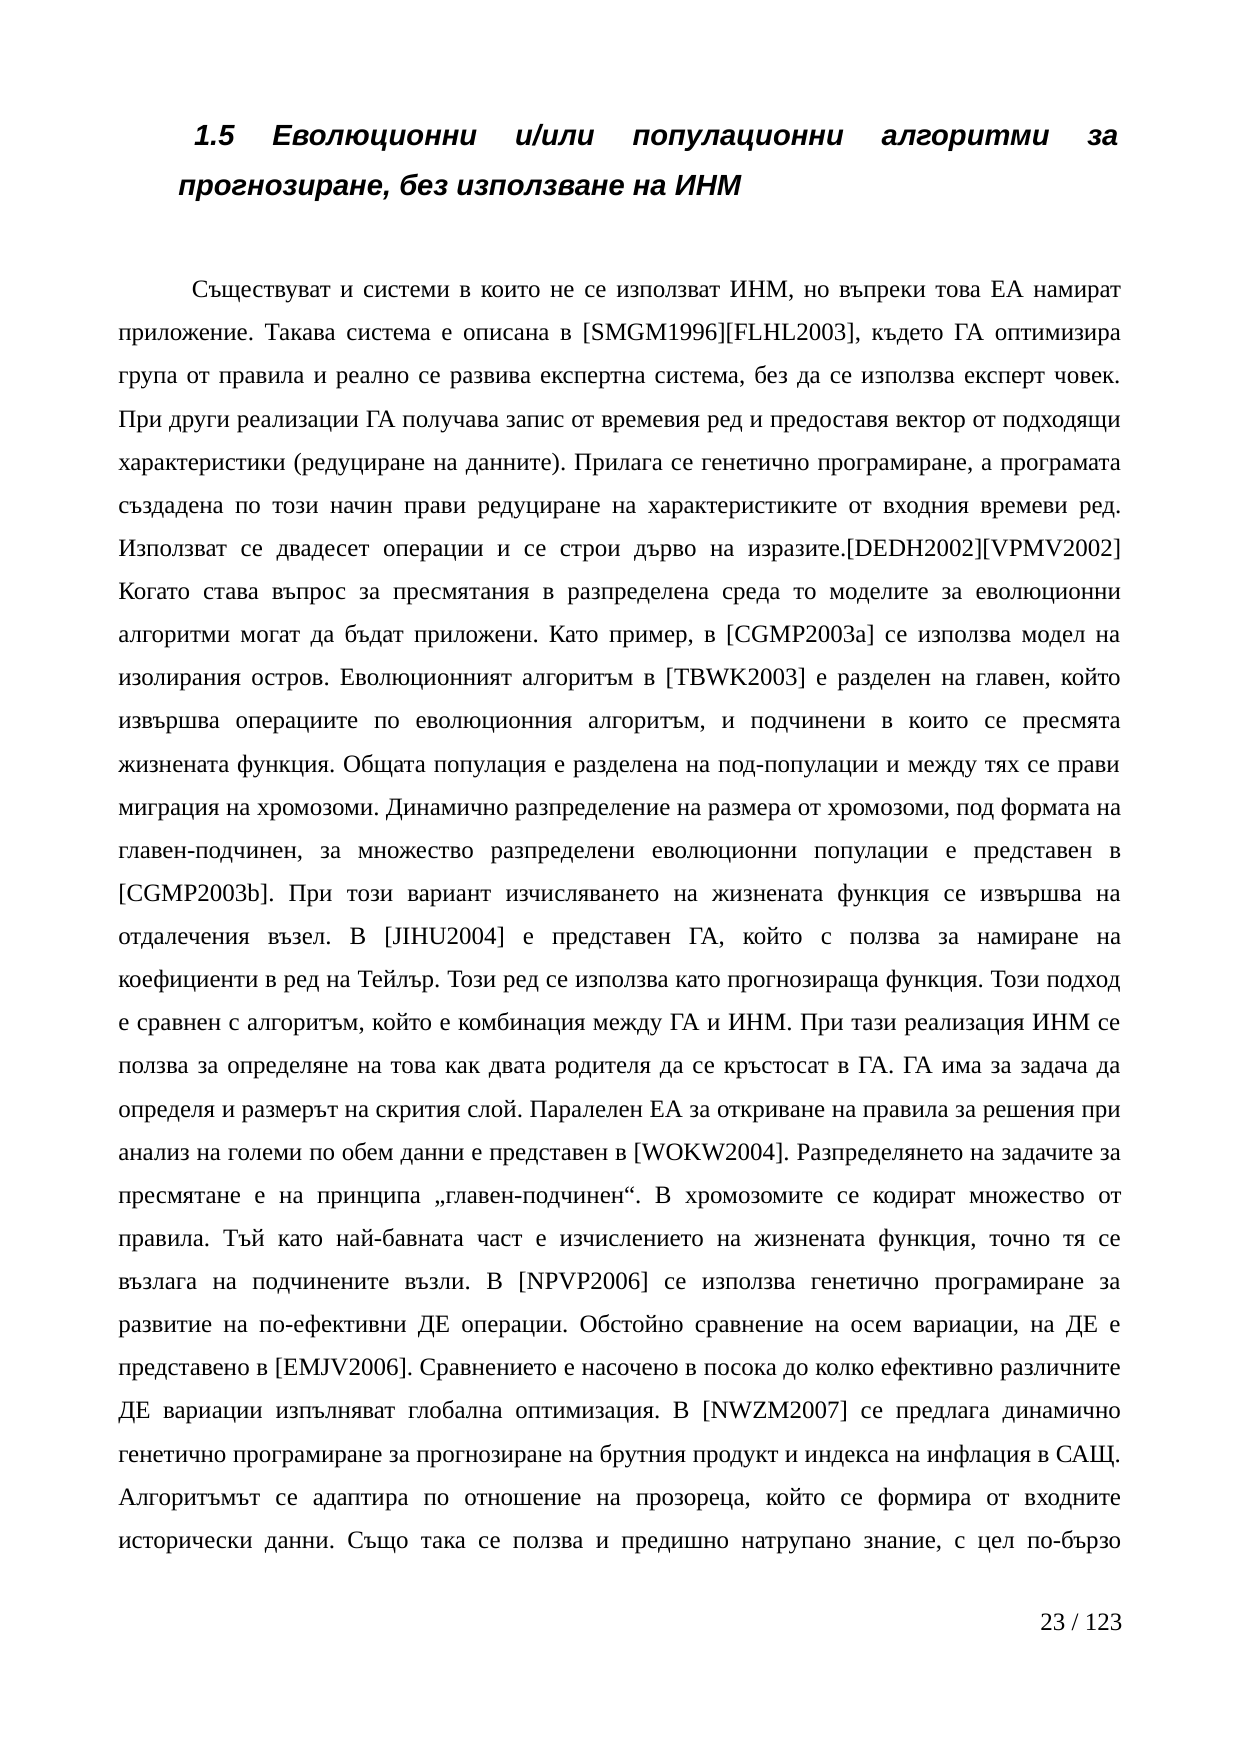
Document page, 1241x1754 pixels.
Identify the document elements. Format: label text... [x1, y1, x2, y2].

text Съществуват и системи в които не се използват ИНМ, но въпреки това ЕА намират приложение. Такава система е описана в [SMGM1996][FLHL2003], където ГА оптимизира група от правила и реално се развива експертна система, без да се използва експерт човек. При други реализации ГА получава запис от времевия ред и предоставя вектор от подходящи характеристики (редуциране на данните). Прилага се генетично програмиране, а програмата създадена по този начин прави редуциране на характеристиките от входния времеви ред. Използват се двадесет операции и се строи дърво на изразите.[DEDH2002][VPMV2002] Когато става въпрос за пресмятания в разпределена среда то моделите за еволюционни алгоритми могат да бъдат приложени. Като пример, в [CGMP2003a] се използва модел на изолирания остров. Еволюционният алгоритъм в [TBWK2003] е разделен на главен, който извършва операциите по еволюционния алгоритъм, и подчинени в които се пресмята жизнената функция. Общата популация е разделена на под-популации и между тях се прави миграция на хромозоми. Динамично разпределение на размера от хромозоми, под формата на главен-подчинен, за множество разпределени еволюционни популации е представен в [CGMP2003b]. При този вариант изчисляването на жизнената функция се извършва на отдалечения възел. В [JIHU2004] е представен ГА, който с ползва за намиране на коефициенти в ред на Тейлър. Този ред се използва като прогнозираща функция. Този подход е сравнен с алгоритъм, който е комбинация между ГА и ИНМ. При тази реализация ИНМ се ползва за определяне на това как двата родителя да се кръстосат в ГА. ГА има за задача да определя и размерът на скрития слой. Паралелен ЕА за откриване на правила за решения при анализ на големи по обем данни е представен в [WOKW2004]. Разпределянето на задачите за пресмятане е на принципа „главен-подчинен“. В хромозомите се кодират множество от правила. Тъй като най-бавната част е изчислението на жизнената функция, точно тя се възлага на подчинените възли. В [NPVP2006] се използва генетично програмиране за развитие на по-ефективни ДЕ операции. Обстойно сравнение на осем вариации, на ДЕ е представено в [EMJV2006]. Сравнението е насочено в посока до колко ефективно различните ДЕ вариации изпълняват глобална оптимизация. В [NWZM2007] се предлага динамично генетично програмиране за прогнозиране на брутния продукт и индекса на инфлация в САЩ. Алгоритъмът се адаптира по отношение на прозореца, който се формира от входните исторически данни. Също така се ползва и предишно натрупано знание, с цел по-бързо [118, 274, 1122, 1554]
subtitle 1.5 Еволюционни и/или популационни алгоритми за прогнозиране, без използване на ИНМ [118, 118, 1122, 202]
